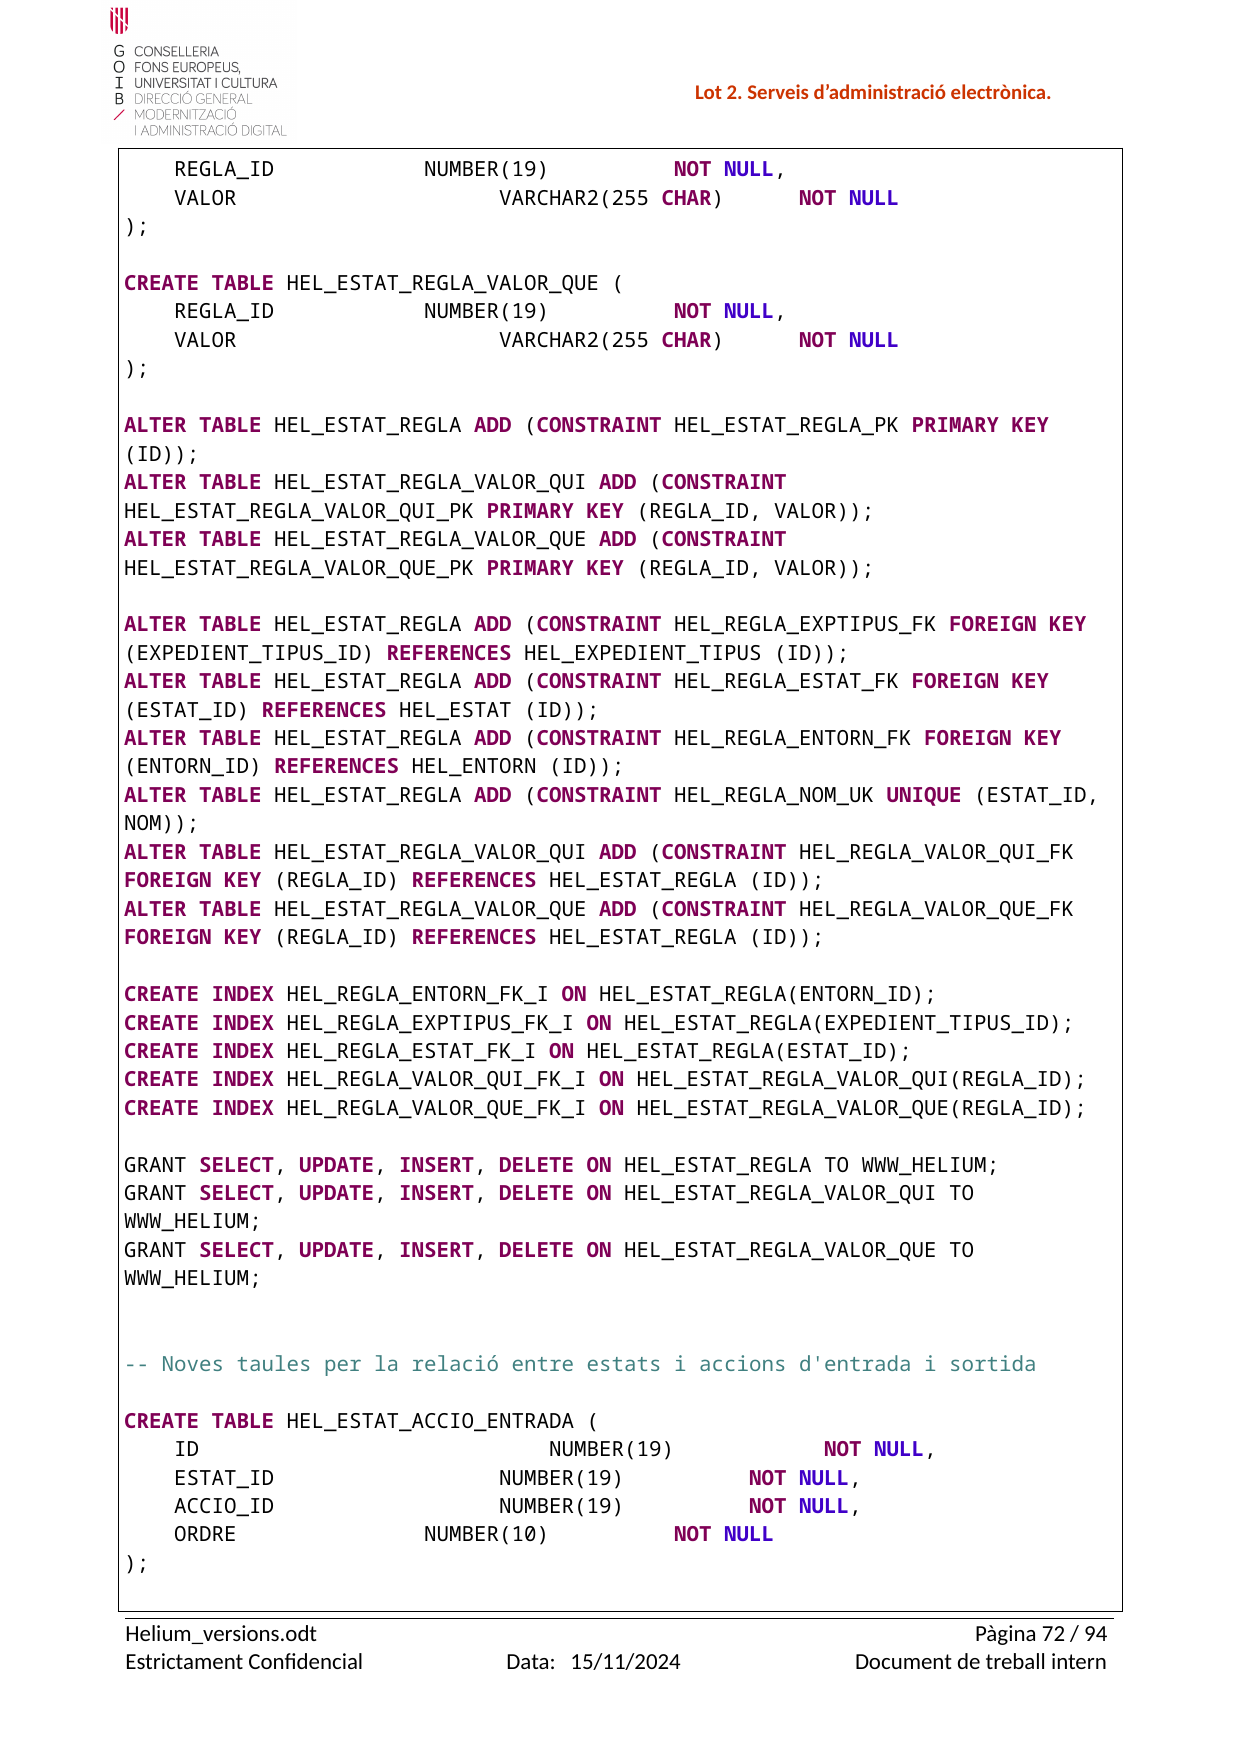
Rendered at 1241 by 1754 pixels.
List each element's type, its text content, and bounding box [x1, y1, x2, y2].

picture [100, 0, 297, 144]
table_header REGLA_ID NUMBER(19) NOT NULL, VALOR VARCHAR2(255 CHAR) NOT NULL ); CREATE TABLE HEL_ESTAT_REGLA_VALOR_QUE ( REGLA_ID NUMBER(19) NOT NULL, VALOR VARCHAR2(255 CHAR) NOT NULL ); ALTER TABLE HEL_ESTAT_REGLA ADD (CONSTRAINT HEL_ESTAT_REGLA_PK PRIMARY KEY (ID)); ALTER TABLE HEL_ESTAT_REGLA_VALOR_QUI ADD (CONSTRAINT HEL_ESTAT_REGLA_VALOR_QUI_PK PRIMARY KEY (REGLA_ID, VALOR)); ALTER TABLE HEL_ESTAT_REGLA_VALOR_QUE ADD (CONSTRAINT HEL_ESTAT_REGLA_VALOR_QUE_PK PRIMARY KEY (REGLA_ID, VALOR)); ALTER TABLE HEL_ESTAT_REGLA ADD (CONSTRAINT HEL_REGLA_EXPTIPUS_FK FOREIGN KEY (EXPEDIENT_TIPUS_ID) REFERENCES HEL_EXPEDIENT_TIPUS (ID)); ALTER TABLE HEL_ESTAT_REGLA ADD (CONSTRAINT HEL_REGLA_ESTAT_FK FOREIGN KEY (ESTAT_ID) REFERENCES HEL_ESTAT (ID)); ALTER TABLE HEL_ESTAT_REGLA ADD (CONSTRAINT HEL_REGLA_ENTORN_FK FOREIGN KEY (ENTORN_ID) REFERENCES HEL_ENTORN (ID)); ALTER TABLE HEL_ESTAT_REGLA ADD (CONSTRAINT HEL_REGLA_NOM_UK UNIQUE (ESTAT_ID, NOM)); ALTER TABLE HEL_ESTAT_REGLA_VALOR_QUI ADD (CONSTRAINT HEL_REGLA_VALOR_QUI_FK FOREIGN KEY (REGLA_ID) REFERENCES HEL_ESTAT_REGLA (ID)); ALTER TABLE HEL_ESTAT_REGLA_VALOR_QUE ADD (CONSTRAINT HEL_REGLA_VALOR_QUE_FK FOREIGN KEY (REGLA_ID) REFERENCES HEL_ESTAT_REGLA (ID)); CREATE INDEX HEL_REGLA_ENTORN_FK_I ON HEL_ESTAT_REGLA(ENTORN_ID); CREATE INDEX HEL_REGLA_EXPTIPUS_FK_I ON HEL_ESTAT_REGLA(EXPEDIENT_TIPUS_ID); CREATE INDEX HEL_REGLA_ESTAT_FK_I ON HEL_ESTAT_REGLA(ESTAT_ID); CREATE INDEX HEL_REGLA_VALOR_QUI_FK_I ON HEL_ESTAT_REGLA_VALOR_QUI(REGLA_ID); CREATE INDEX HEL_REGLA_VALOR_QUE_FK_I ON HEL_ESTAT_REGLA_VALOR_QUE(REGLA_ID); GRANT SELECT, UPDATE, INSERT, DELETE ON HEL_ESTAT_REGLA TO WWW_HELIUM; GRANT SELECT, UPDATE, INSERT, DELETE ON HEL_ESTAT_REGLA_VALOR_QUI TO WWW_HELIUM; GRANT SELECT, UPDATE, INSERT, DELETE ON HEL_ESTAT_REGLA_VALOR_QUE TO WWW_HELIUM; -- Noves taules per la relació entre estats i accions d'entrada i sortida CREATE TABLE HEL_ESTAT_ACCIO_ENTRADA ( ID NUMBER(19) NOT NULL, ESTAT_ID NUMBER(19) NOT NULL, ACCIO_ID NUMBER(19) NOT NULL, ORDRE NUMBER(10) NOT NULL ); [119, 149, 1122, 1611]
